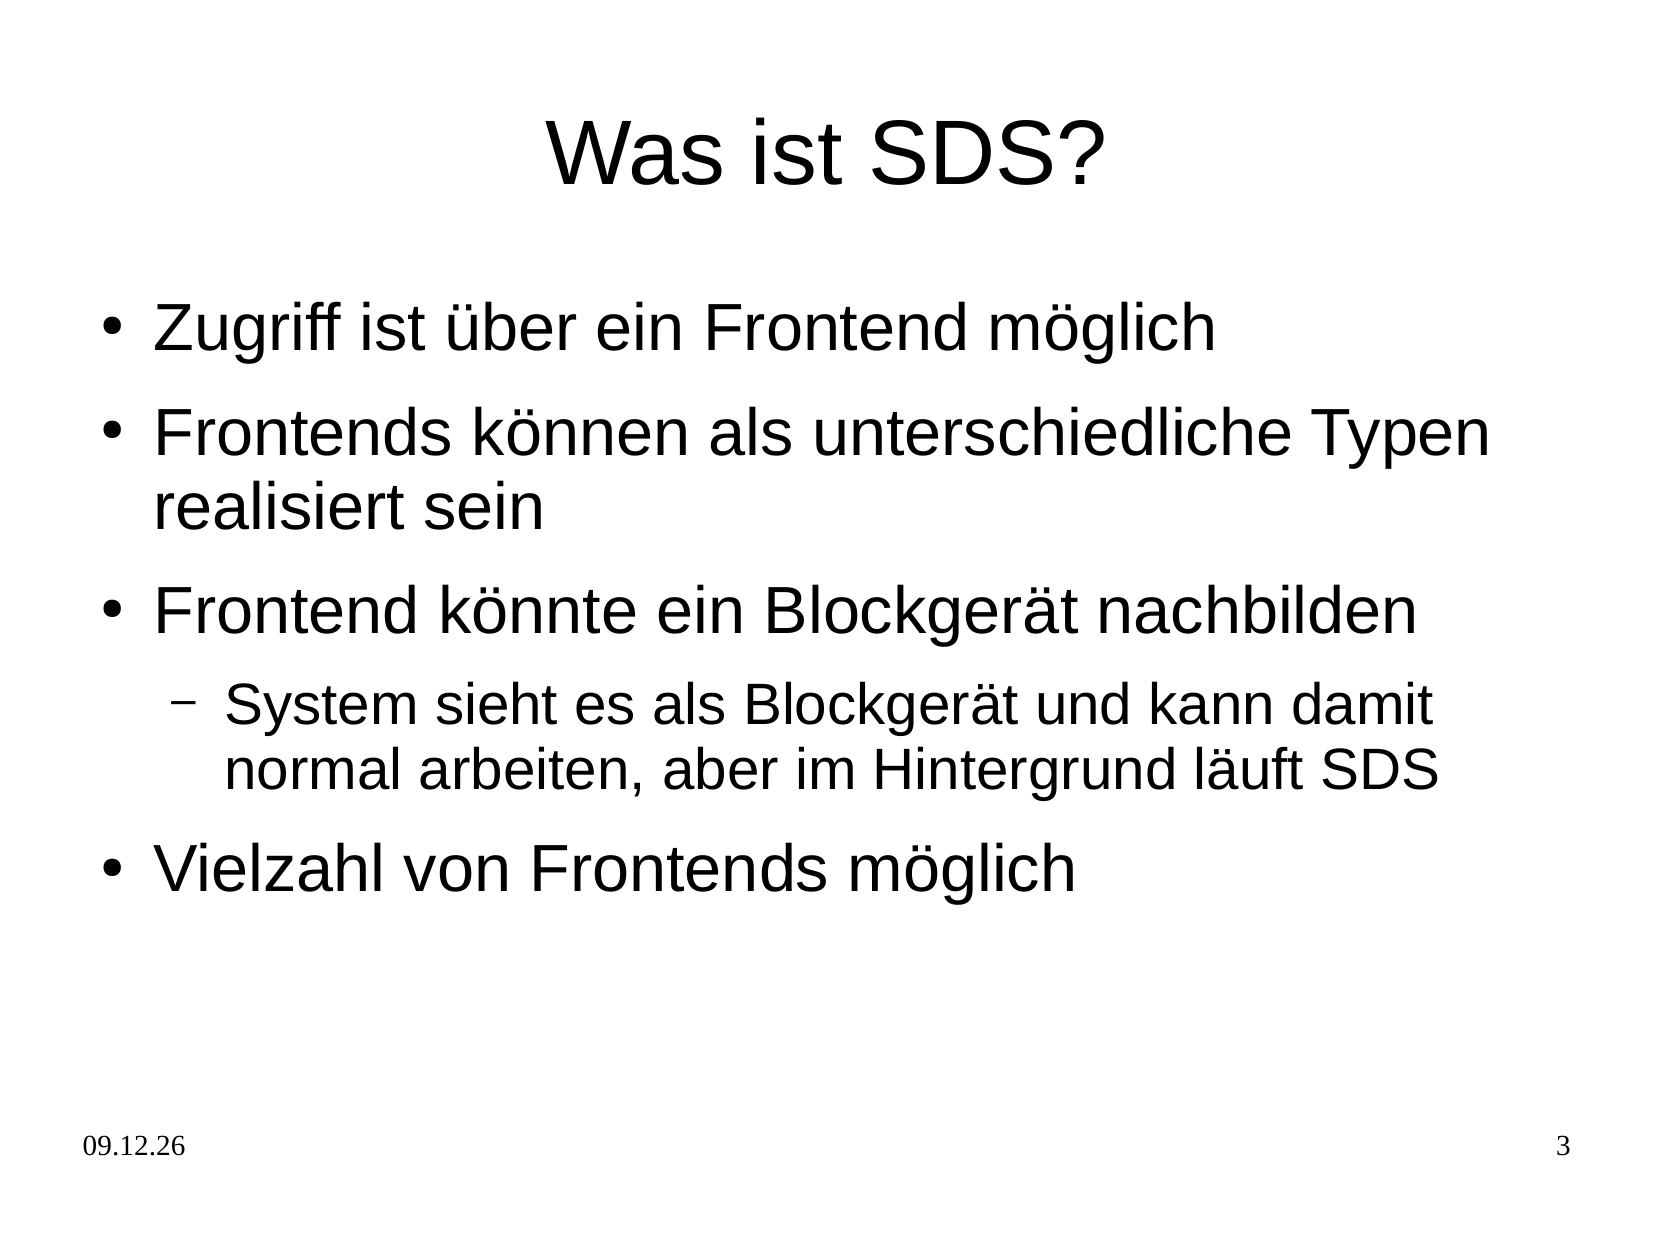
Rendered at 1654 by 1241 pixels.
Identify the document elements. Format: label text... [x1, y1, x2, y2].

list Zugriff ist über ein Frontend möglich Frontends können als unterschiedliche Typen realisiert sein Frontend könnte ein Blockgerät nachbilden System sieht es als Blockgerät und kann damit normal arbeiten, aber im Hintergrund läuft SDS Vielzahl von Frontends möglich [82, 290, 1571, 1010]
title Was ist SDS? [82, 49, 1571, 257]
